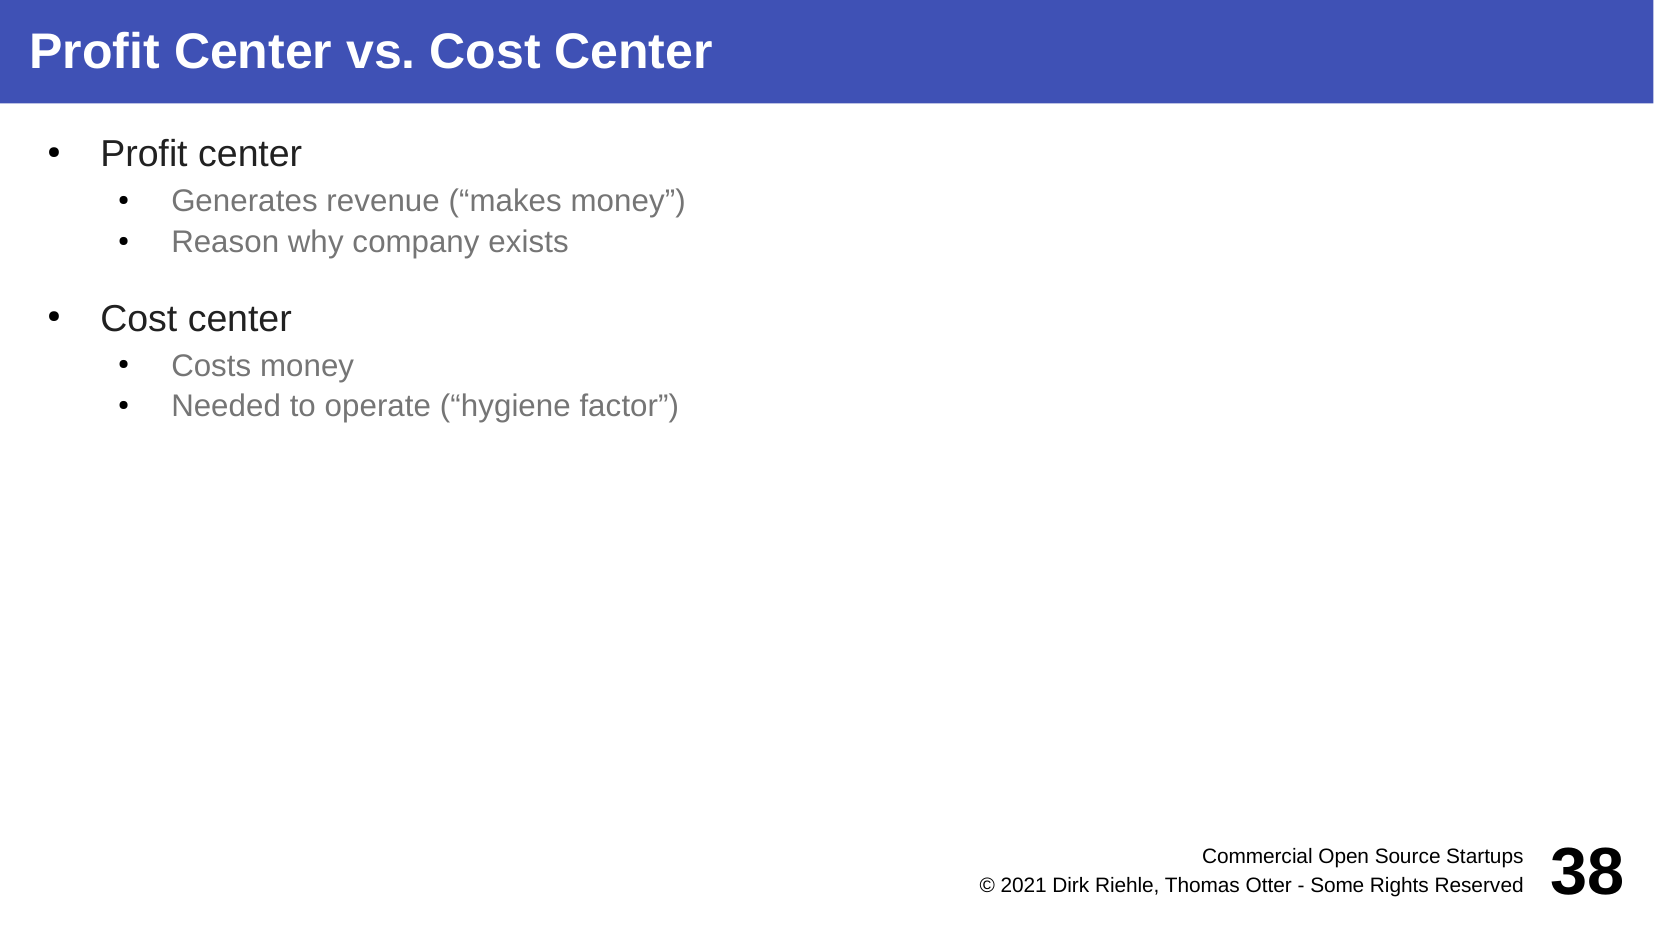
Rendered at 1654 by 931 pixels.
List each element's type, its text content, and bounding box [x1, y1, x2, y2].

list Profit center Generates revenue (“makes money”) Reason why company exists Cost center Costs money Needed to operate (“hygiene factor”) [29, 132, 1625, 813]
title Profit Center vs. Cost Center [0, 0, 1654, 104]
